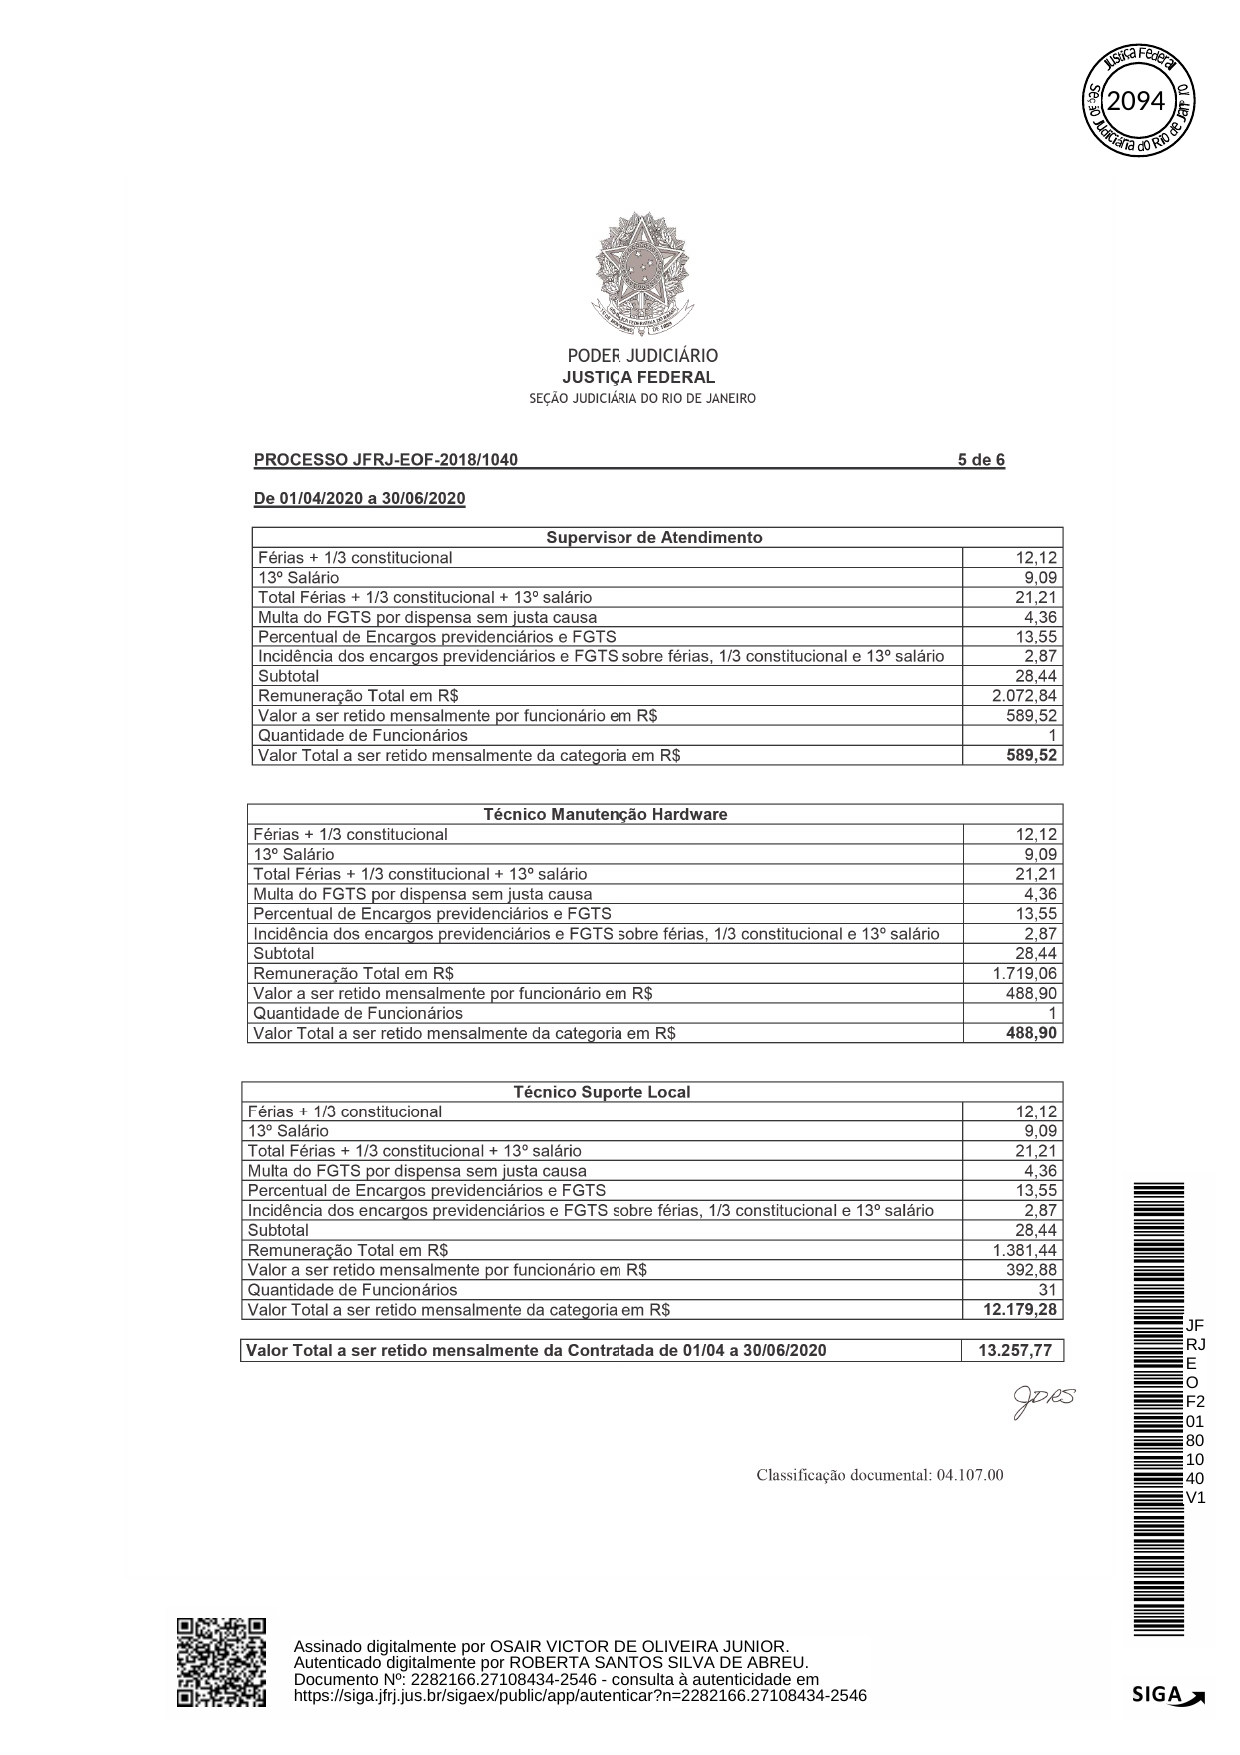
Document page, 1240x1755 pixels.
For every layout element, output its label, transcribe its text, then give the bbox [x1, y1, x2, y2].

text e [1179, 97, 1193, 105]
text JFRJEOF201801040V10 [1186, 1316, 1206, 1504]
text ç [1088, 98, 1099, 106]
